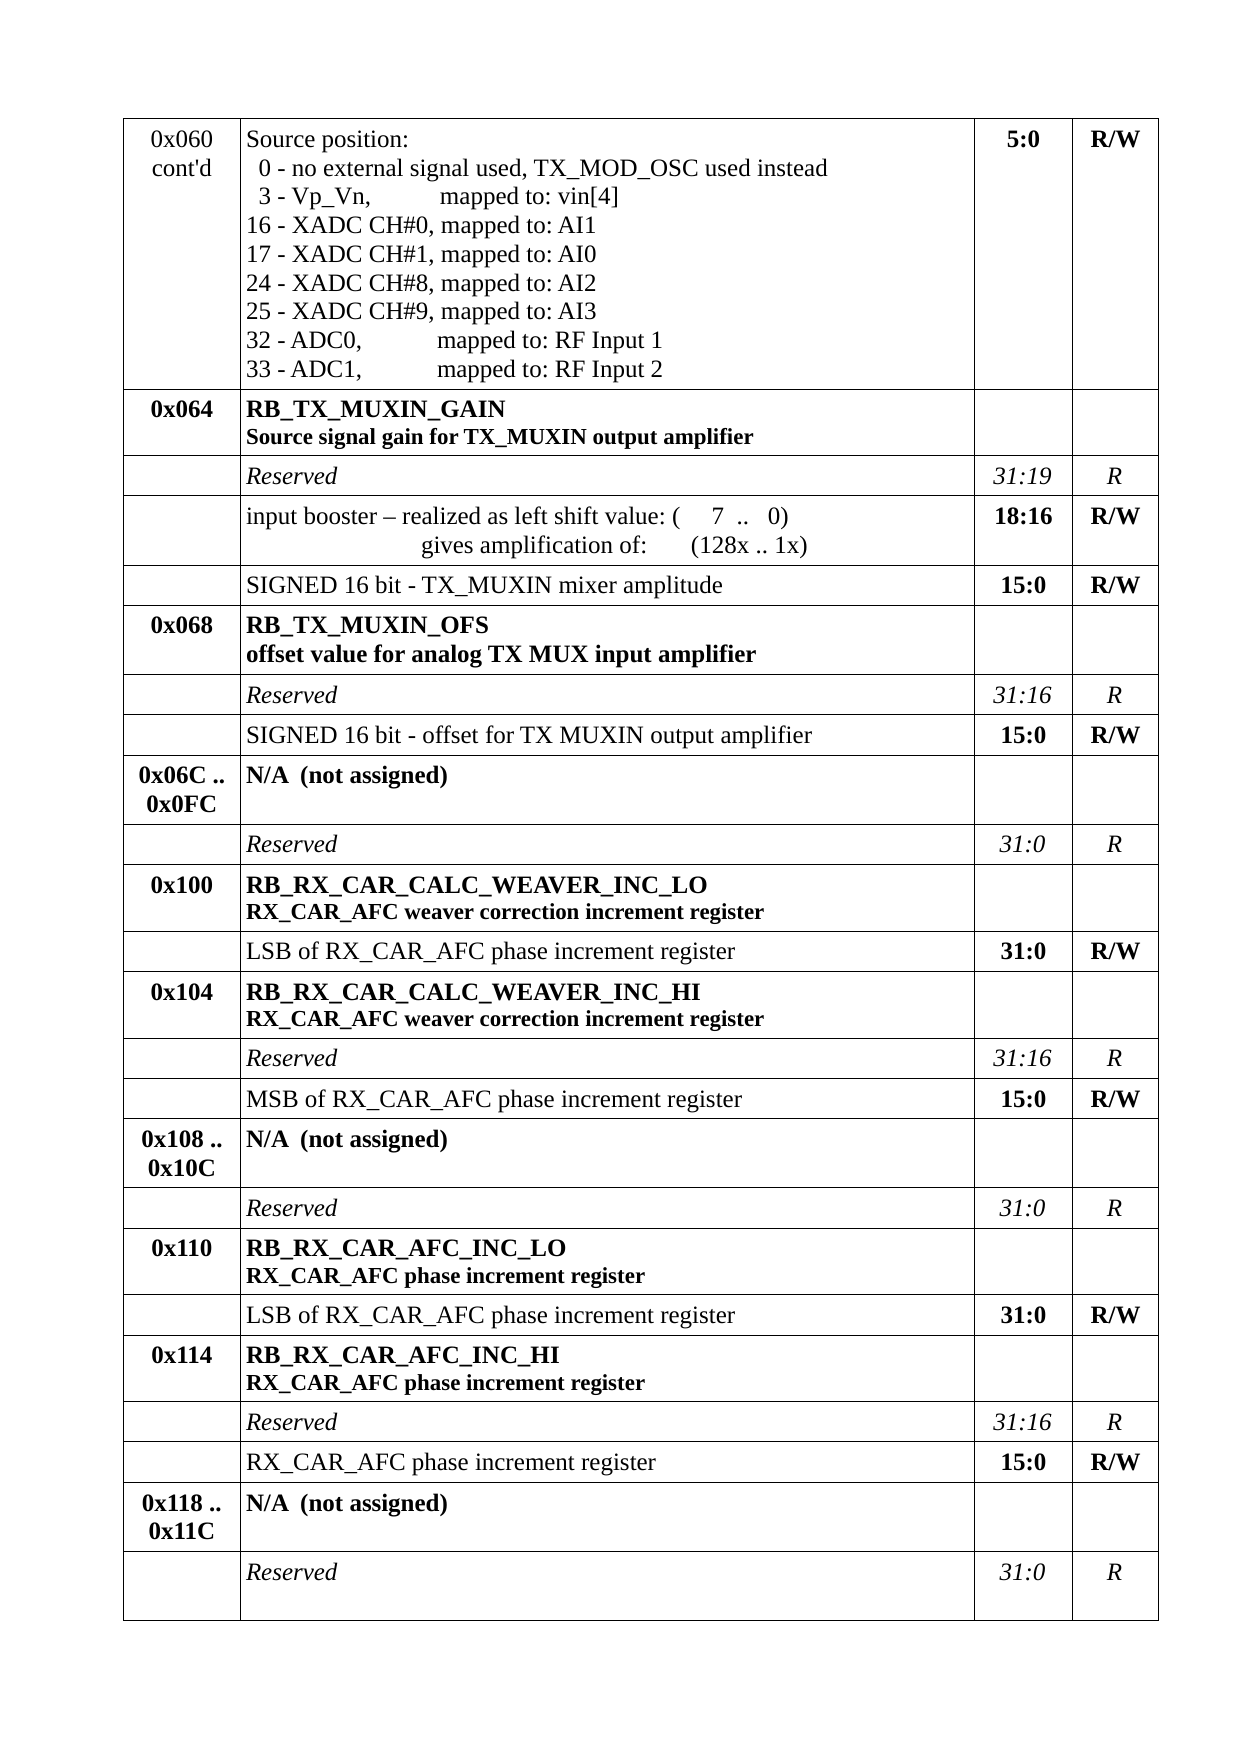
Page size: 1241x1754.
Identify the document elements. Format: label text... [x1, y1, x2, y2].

table_cell 31:0 [975, 1295, 1072, 1334]
table_cell [124, 1295, 240, 1334]
table_cell 0x100 [124, 865, 240, 931]
table_cell 0x064 [124, 390, 240, 455]
table_cell 5:0 [975, 119, 1072, 388]
table_cell 31:0 [975, 1552, 1072, 1620]
table_cell [975, 1336, 1072, 1401]
table_cell 31:0 [975, 825, 1072, 864]
table_cell 0x104 [124, 972, 240, 1037]
table_cell [124, 1039, 240, 1078]
table_cell R/W [1073, 496, 1158, 564]
table_cell [975, 606, 1072, 674]
table_cell SIGNED 16 bit - offset for TX MUXIN output amplifier [241, 715, 974, 754]
table_cell 0x114 [124, 1336, 240, 1401]
table_cell MSB of RX_CAR_AFC phase increment register [241, 1079, 974, 1118]
table_cell [124, 1188, 240, 1227]
table_cell RB_TX_MUXIN_GAIN Source signal gain for TX_MUXIN output amplifier [241, 390, 974, 455]
table_cell 0x068 [124, 606, 240, 674]
table_cell [124, 1079, 240, 1118]
table_cell R/W [1073, 566, 1158, 605]
table_cell 0x118 .. 0x11C [124, 1483, 240, 1551]
table_cell 15:0 [975, 566, 1072, 605]
table_cell R/W [1073, 715, 1158, 754]
table_cell 31:16 [975, 675, 1072, 714]
table_cell R/W [1073, 932, 1158, 971]
table_cell Reserved [241, 675, 974, 714]
table_cell 15:0 [975, 1442, 1072, 1482]
table_cell [124, 932, 240, 971]
table_cell R [1073, 1039, 1158, 1078]
table_cell [975, 865, 1072, 931]
table_cell Reserved [241, 825, 974, 864]
table_cell 31:0 [975, 1188, 1072, 1227]
table_cell 0x06C .. 0x0FC [124, 756, 240, 823]
table_cell RX_CAR_AFC phase increment register [241, 1442, 974, 1482]
table_cell [124, 675, 240, 714]
table_cell SIGNED 16 bit - TX_MUXIN mixer amplitude [241, 566, 974, 605]
table_cell 31:0 [975, 932, 1072, 971]
table_cell N/A (not assigned) [241, 756, 974, 823]
table_cell Reserved [241, 1188, 974, 1227]
table_cell [1073, 865, 1158, 931]
table_cell RB_RX_CAR_AFC_INC_HI RX_CAR_AFC phase increment register [241, 1336, 974, 1401]
table_cell [975, 1483, 1072, 1551]
table_cell [1073, 972, 1158, 1037]
table_cell Reserved [241, 456, 974, 495]
table_cell [124, 496, 240, 564]
table_cell R/W [1073, 1295, 1158, 1334]
table_cell R/W [1073, 119, 1158, 388]
table_cell Reserved [241, 1039, 974, 1078]
table_cell 31:16 [975, 1039, 1072, 1078]
table_cell 0x108 .. 0x10C [124, 1119, 240, 1187]
table_cell [1073, 1483, 1158, 1551]
table_cell [1073, 1119, 1158, 1187]
table_cell 0x060 cont'd [124, 119, 240, 388]
table_cell R [1073, 1188, 1158, 1227]
table_cell R [1073, 1552, 1158, 1620]
table_cell [975, 390, 1072, 455]
table_cell Source position: 0 - no external signal used, TX_MOD_OSC used instead 3 - Vp_Vn, mapped to: vin[4] 16 - XADC CH#0, mapped to: AI1 17 - XADC CH#1, mapped to: AI0 24 - XADC CH#8, mapped to: AI2 25 - XADC CH#9, mapped to: AI3 32 - ADC0, mapped to: RF Input 1 33 - ADC1, mapped to: RF Input 2 [241, 119, 974, 388]
table_cell [124, 715, 240, 754]
table_cell [975, 972, 1072, 1037]
table_cell [124, 825, 240, 864]
table_cell [124, 456, 240, 495]
table_cell RB_TX_MUXIN_OFS offset value for analog TX MUX input amplifier [241, 606, 974, 674]
table_cell 31:16 [975, 1402, 1072, 1441]
table_cell N/A (not assigned) [241, 1483, 974, 1551]
table_cell [975, 1229, 1072, 1294]
table_cell [124, 1442, 240, 1482]
table_cell R [1073, 825, 1158, 864]
table_cell [124, 1552, 240, 1620]
table_cell [1073, 390, 1158, 455]
table_cell input booster – realized as left shift value: ( 7 .. 0) gives amplification of: (128x .. 1x) [241, 496, 974, 564]
table_cell R [1073, 675, 1158, 714]
table_cell R [1073, 456, 1158, 495]
table_cell RB_RX_CAR_CALC_WEAVER_INC_LO RX_CAR_AFC weaver correction increment register [241, 865, 974, 931]
table_cell 15:0 [975, 715, 1072, 754]
table_cell [1073, 1229, 1158, 1294]
table_cell [124, 566, 240, 605]
table_cell LSB of RX_CAR_AFC phase increment register [241, 932, 974, 971]
table_cell 15:0 [975, 1079, 1072, 1118]
table_cell [975, 756, 1072, 823]
table_cell R/W [1073, 1442, 1158, 1482]
table_cell RB_RX_CAR_CALC_WEAVER_INC_HI RX_CAR_AFC weaver correction increment register [241, 972, 974, 1037]
table_cell LSB of RX_CAR_AFC phase increment register [241, 1295, 974, 1334]
table_cell R [1073, 1402, 1158, 1441]
table_cell [1073, 756, 1158, 823]
table_cell RB_RX_CAR_AFC_INC_LO RX_CAR_AFC phase increment register [241, 1229, 974, 1294]
table_cell [1073, 606, 1158, 674]
table_cell 18:16 [975, 496, 1072, 564]
table_cell N/A (not assigned) [241, 1119, 974, 1187]
table_cell [124, 1402, 240, 1441]
table_cell Reserved [241, 1552, 974, 1620]
table_cell Reserved [241, 1402, 974, 1441]
table_cell 31:19 [975, 456, 1072, 495]
table_cell R/W [1073, 1079, 1158, 1118]
table_cell [975, 1119, 1072, 1187]
table_cell [1073, 1336, 1158, 1401]
table_cell 0x110 [124, 1229, 240, 1294]
